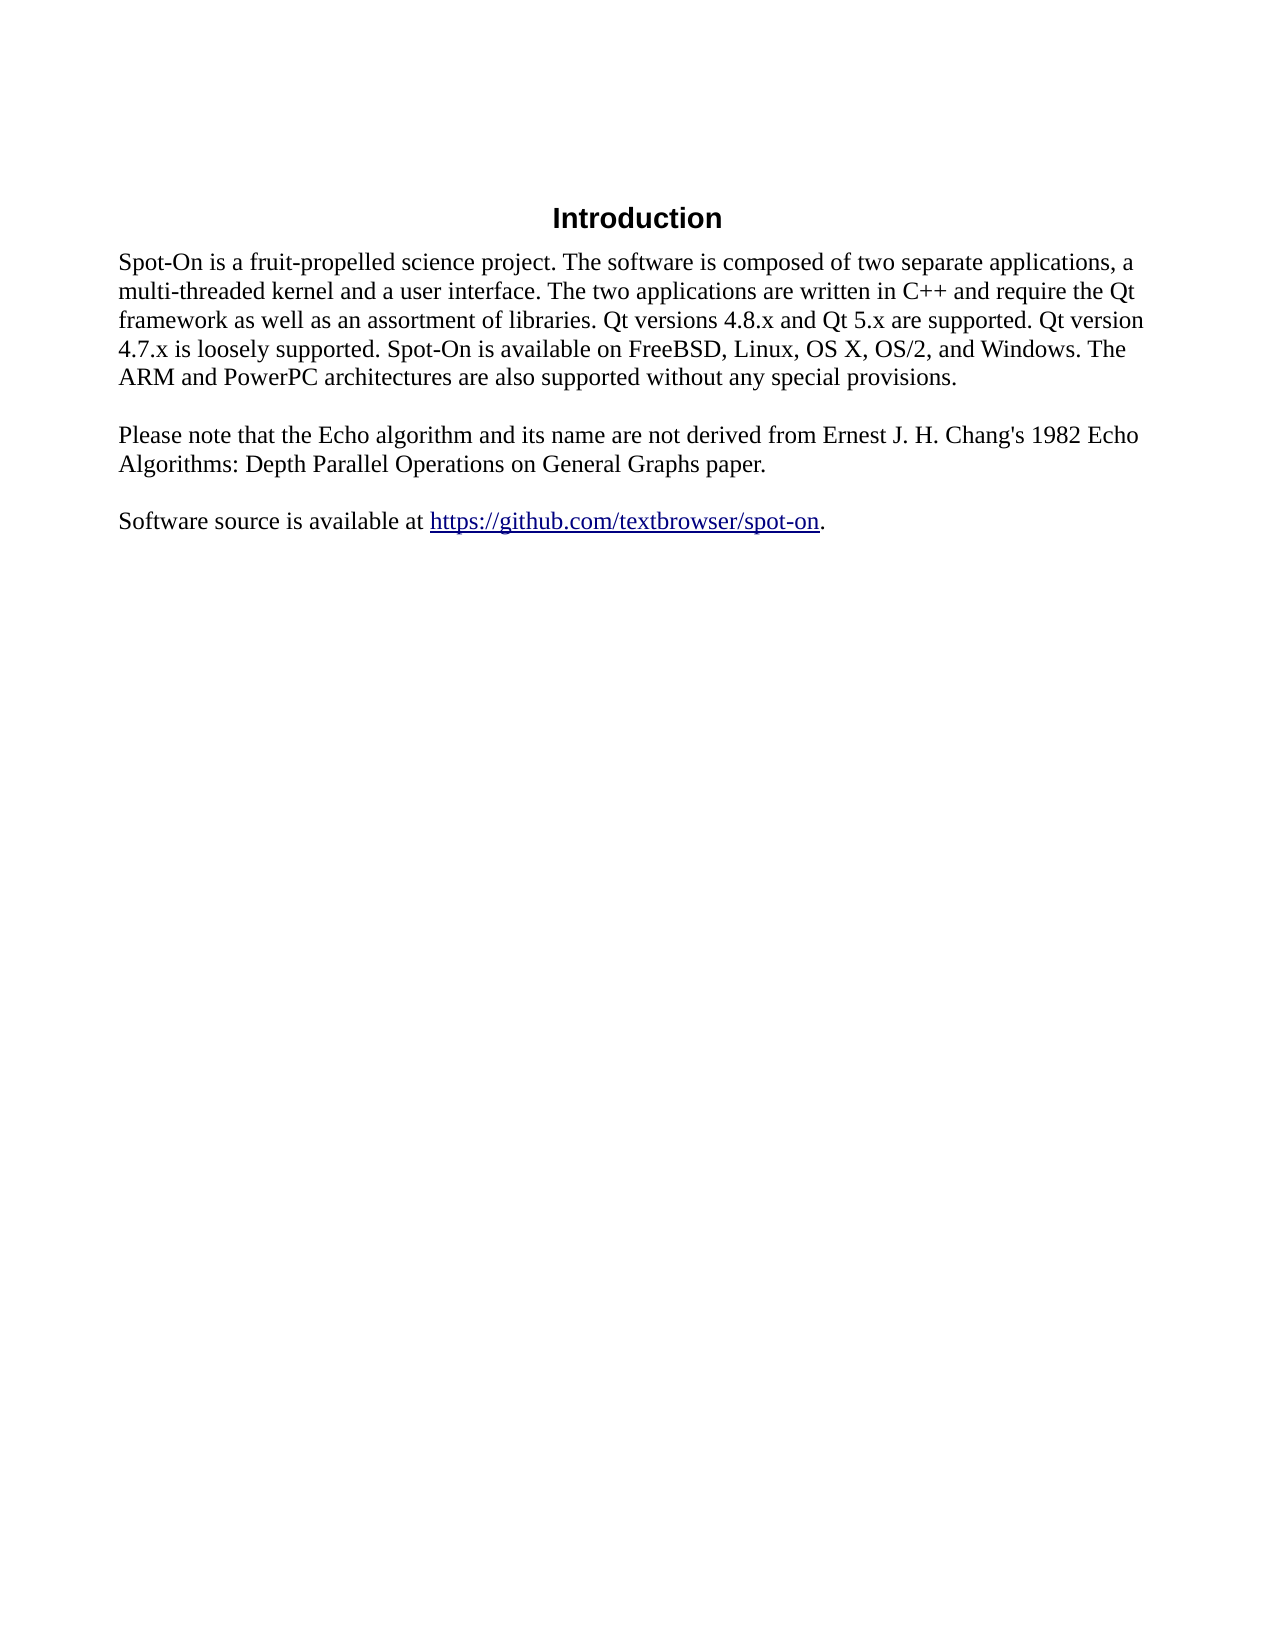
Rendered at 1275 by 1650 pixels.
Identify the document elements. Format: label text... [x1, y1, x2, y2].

text Please note that the Echo algorithm and its name are not derived from Ernest J. H. Chang's 1982 Echo Algorithms: Depth Parallel Operations on General Graphs paper. [118, 420, 1157, 477]
text Spot-On is a fruit-propelled science project. The software is composed of two separate applications, a multi-threaded kernel and a user interface. The two applications are written in C++ and require the Qt framework as well as an assortment of libraries. Qt versions 4.8.x and Qt 5.x are supported. Qt version 4.7.x is loosely supported. Spot-On is available on FreeBSD, Linux, OS X, OS/2, and Windows. The ARM and PowerPC architectures are also supported without any special provisions. [118, 247, 1157, 391]
text Software source is available at https://github.com/textbrowser/spot-on. [118, 506, 1157, 535]
subtitle Introduction [118, 201, 1157, 235]
